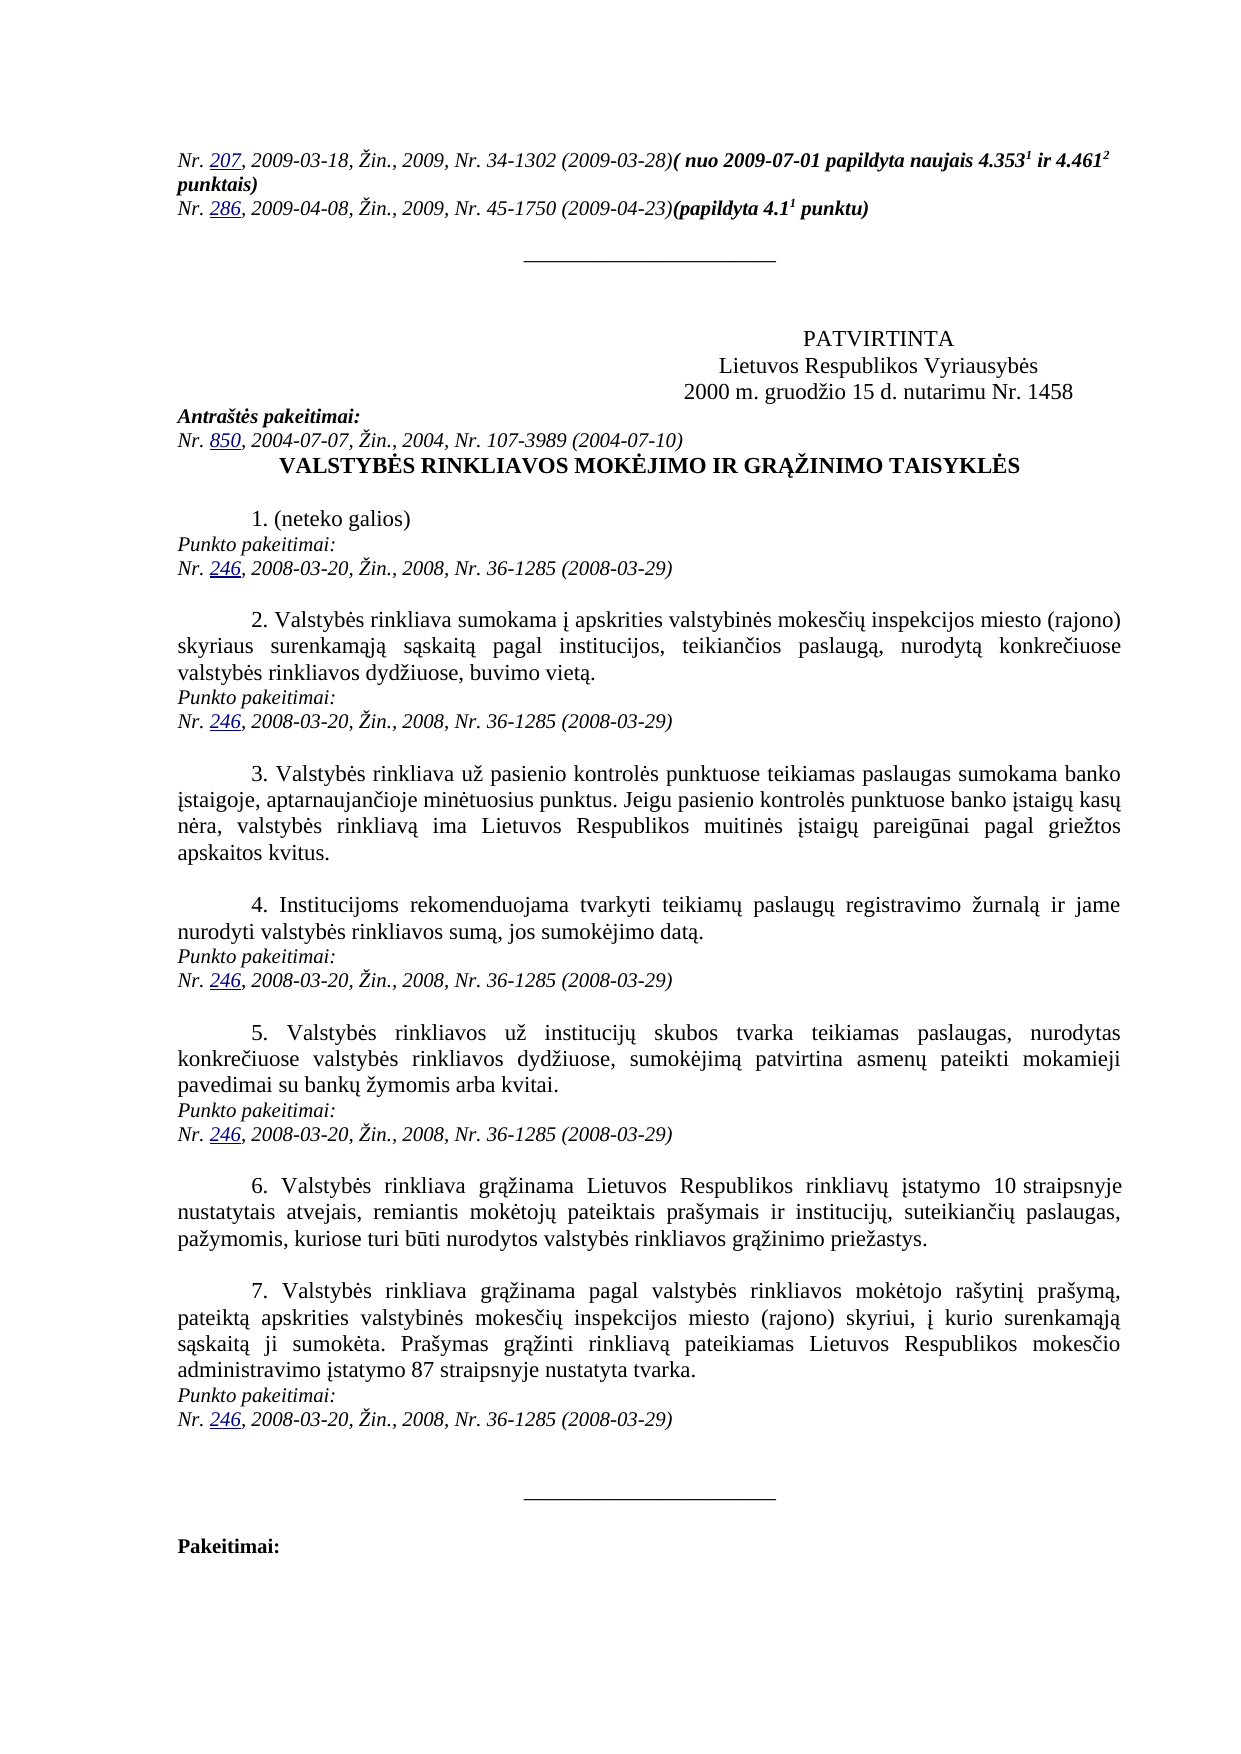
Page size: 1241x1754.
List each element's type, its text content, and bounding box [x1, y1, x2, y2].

text Nr. 246, 2008-03-20, Žin., 2008, Nr. 36-1285 (2008-03-29) [177, 1407, 1122, 1431]
text VALSTYBĖS RINKLIAVOS MOKĖJIMO IR GRĄŽINIMO TAISYKLĖS [177, 452, 1122, 479]
text Pakeitimai: [177, 1534, 1122, 1558]
text Punkto pakeitimai: [177, 685, 1122, 709]
text Antraštės pakeitimai: [177, 404, 1122, 428]
text Nr. 246, 2008-03-20, Žin., 2008, Nr. 36-1285 (2008-03-29) [177, 1122, 1122, 1146]
text Punkto pakeitimai: [177, 944, 1122, 968]
text 4. Institucijoms rekomenduojama tvarkyti teikiamų paslaugų registravimo žurnalą ir jame nurodyti valstybės rinkliavos sumą, jos sumokėjimo datą. [177, 891, 1122, 944]
text Patvirtinta [635, 325, 1122, 352]
text 5. Valstybės rinkliavos už institucijų skubos tvarka teikiamas paslaugas, nurodytas konkrečiuose valstybės rinkliavos dydžiuose, sumokėjimą patvirtina asmenų pateikti mokamieji pavedimai su bankų žymomis arba kvitai. [177, 1018, 1122, 1098]
text 1. (neteko galios) [177, 505, 1122, 532]
text Lietuvos Respublikos Vyriausybės 2000 m. gruodžio 15 d. nutarimu Nr. 1458 [635, 352, 1122, 404]
text Punkto pakeitimai: [177, 1098, 1122, 1122]
text 6. Valstybės rinkliava grąžinama Lietuvos Respublikos rinkliavų įstatymo 10 straipsnyje nustatytais atvejais, remiantis mokėtojų pateiktais prašymais ir institucijų, suteikiančių paslaugas, pažymomis, kuriose turi būti nurodytos valstybės rinkliavos grąžinimo priežastys. [177, 1172, 1122, 1251]
text Nr. 246, 2008-03-20, Žin., 2008, Nr. 36-1285 (2008-03-29) [177, 968, 1122, 992]
text Nr. 246, 2008-03-20, Žin., 2008, Nr. 36-1285 (2008-03-29) [177, 556, 1122, 580]
text Nr. 207, 2009-03-18, Žin., 2009, Nr. 34-1302 (2009-03-28)( nuo 2009-07-01 papildyta naujais 4.3531 ir 4.4612 punktais) [177, 148, 1122, 196]
text 2. Valstybės rinkliava sumokama į apskrities valstybinės mokesčių inspekcijos miesto (rajono) skyriaus surenkamąją sąskaitą pagal institucijos, teikiančios paslaugą, nurodytą konkrečiuose valstybės rinkliavos dydžiuose, buvimo vietą. [177, 606, 1122, 685]
text Punkto pakeitimai: [177, 532, 1122, 556]
text Punkto pakeitimai: [177, 1383, 1122, 1407]
text –––––––––––––––––––––– [177, 246, 1122, 273]
text 3. Valstybės rinkliava už pasienio kontrolės punktuose teikiamas paslaugas sumokama banko įstaigoje, aptarnaujančioje minėtuosius punktus. Jeigu pasienio kontrolės punktuose banko įstaigų kasų nėra, valstybės rinkliavą ima Lietuvos Respublikos muitinės įstaigų pareigūnai pagal griežtos apskaitos kvitus. [177, 759, 1122, 865]
text Nr. 850, 2004-07-07, Žin., 2004, Nr. 107-3989 (2004-07-10) [177, 428, 1122, 452]
text 7. Valstybės rinkliava grąžinama pagal valstybės rinkliavos mokėtojo rašytinį prašymą, pateiktą apskrities valstybinės mokesčių inspekcijos miesto (rajono) skyriui, į kurio surenkamąją sąskaitą ji sumokėta. Prašymas grąžinti rinkliavą pateikiamas Lietuvos Respublikos mokesčio administravimo įstatymo 87 straipsnyje nustatyta tvarka. [177, 1277, 1122, 1383]
text –––––––––––––––––––––– [177, 1484, 1122, 1510]
text Nr. 246, 2008-03-20, Žin., 2008, Nr. 36-1285 (2008-03-29) [177, 709, 1122, 733]
text Nr. 286, 2009-04-08, Žin., 2009, Nr. 45-1750 (2009-04-23)(papildyta 4.11 punktu) [177, 196, 1122, 220]
